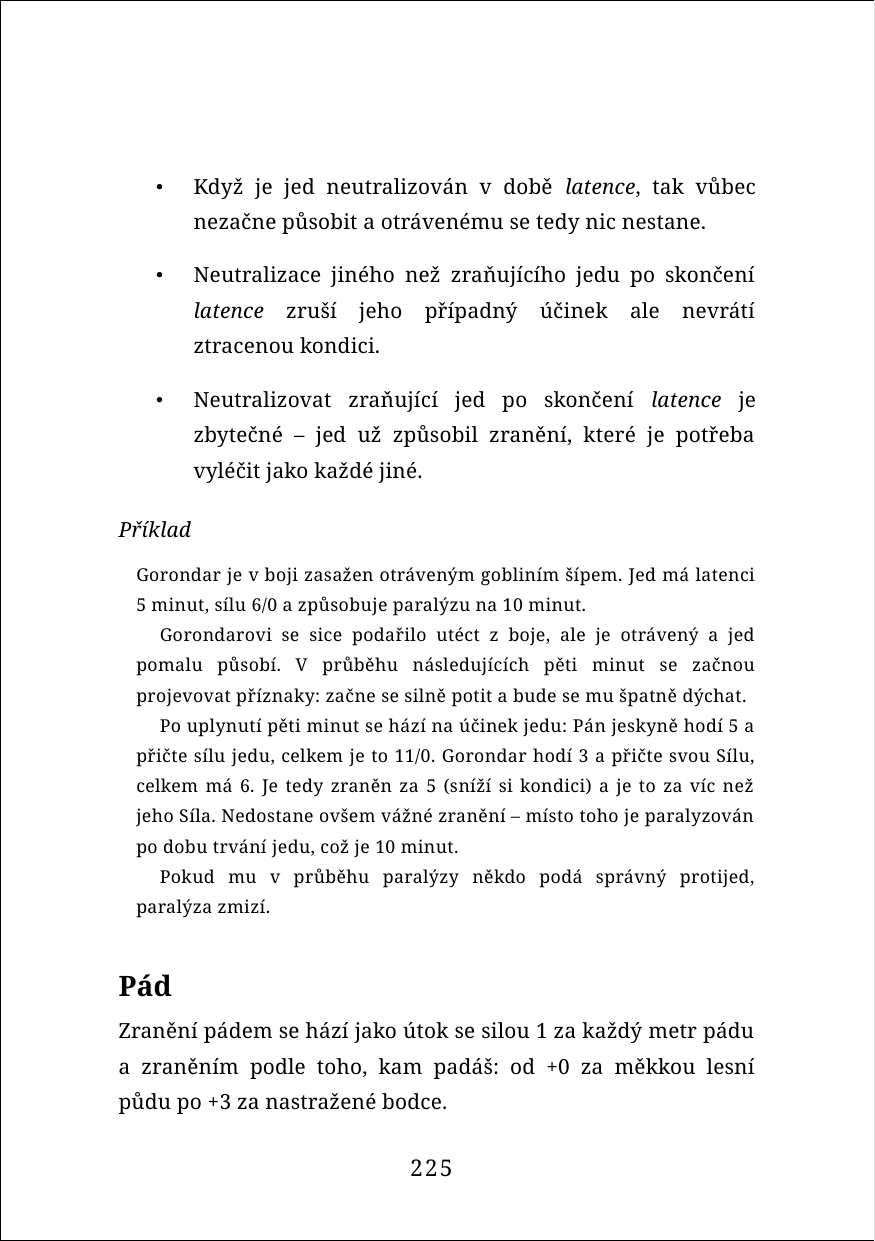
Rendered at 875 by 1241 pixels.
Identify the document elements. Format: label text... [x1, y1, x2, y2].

text Zranění pádem se hází jako útok se silou 1 za každý metr pádu a zraněním podle toho, kam padáš: od +0 za měkkou lesní půdu po +3 za nastražené bodce. [118, 1016, 756, 1116]
text Příklad [118, 515, 756, 543]
text Gorondar je v boji zasažen otráveným gobliním šípem. Jed má latenci 5 minut, sílu 6/0 a způsobuje paralýzu na 10 minut. Gorondarovi se sice podařilo utéct z boje, ale je otrávený a jed pomalu působí. V průběhu následujících pěti minut se začnou projevovat příznaky: začne se silně potit a bude se mu špatně dýchat. Po uplynutí pěti minut se hází na účinek jedu: Pán jeskyně hodí 5 a přičte sílu jedu, celkem je to 11/0. Gorondar hodí 3 a přičte svou Sílu, celkem má 6. Je tedy zraněn za 5 (sníží si kondici) a je to za víc než jeho Síla. Nedostane ovšem vážné zranění – místo toho je paralyzován po dobu trvání jedu, což je 10 minut. Pokud mu v průběhu paralýzy někdo podá správný protijed, paralýza zmizí. [136, 562, 756, 919]
list Neutralizovat zraňující jed po skončení latence je zbytečné – jed už způsobil zranění, které je potřeba vyléčit jako každé jiné. [156, 385, 756, 484]
list Když je jed neutralizován v době latence, tak vůbec nezačne působit a otrávenému se tedy nic nestane. [156, 172, 756, 236]
subtitle Pád [118, 966, 756, 1004]
list Neutralizace jiného než zraňujícího jedu po skončení latence zruší jeho případný účinek ale nevrátí ztracenou kondici. [156, 261, 756, 360]
